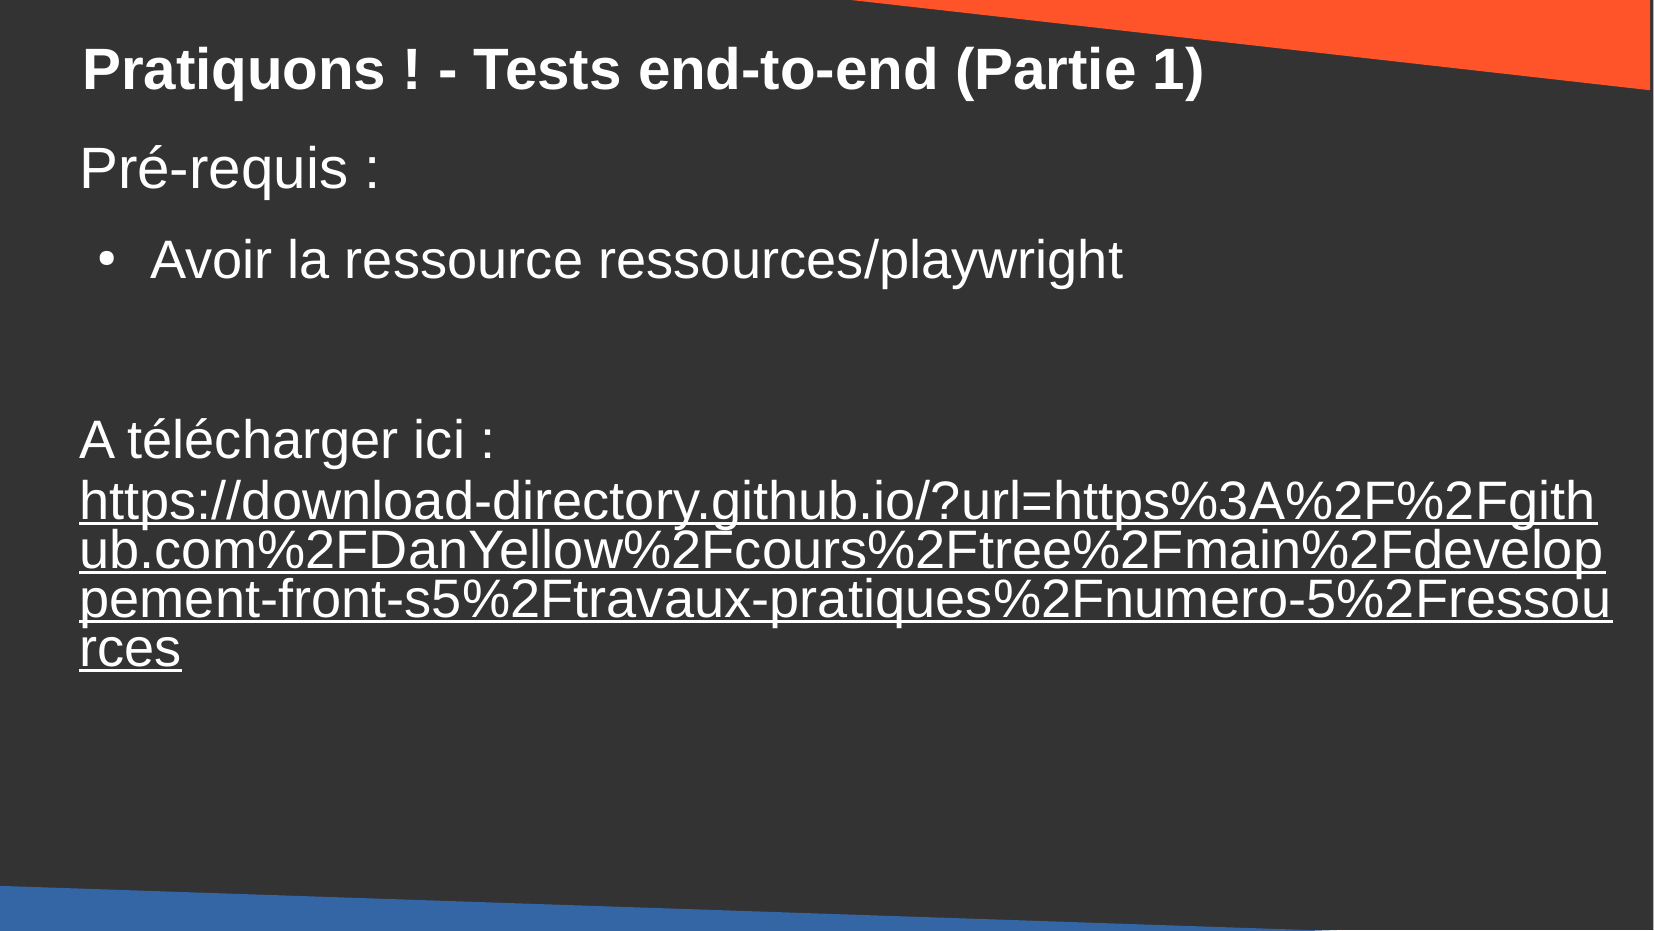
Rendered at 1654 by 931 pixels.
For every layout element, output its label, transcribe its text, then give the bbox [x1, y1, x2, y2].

text_box [851, 0, 1651, 91]
title Pratiquons ! - Tests end-to-end (Partie 1) [82, 37, 1571, 114]
list Pré-requis : Avoir la ressource ressources/playwright A télécharger ici : https://download-directory.github.io/?url=https%3A%2F%2Fgithub.com%2FDanYellow%2Fcours%2Ftree%2Fmain%2Fdeveloppement-front-s5%2Ftravaux-pratiques%2Fnumero-5%2Fressources [79, 135, 1619, 721]
text_box [0, 885, 1337, 931]
